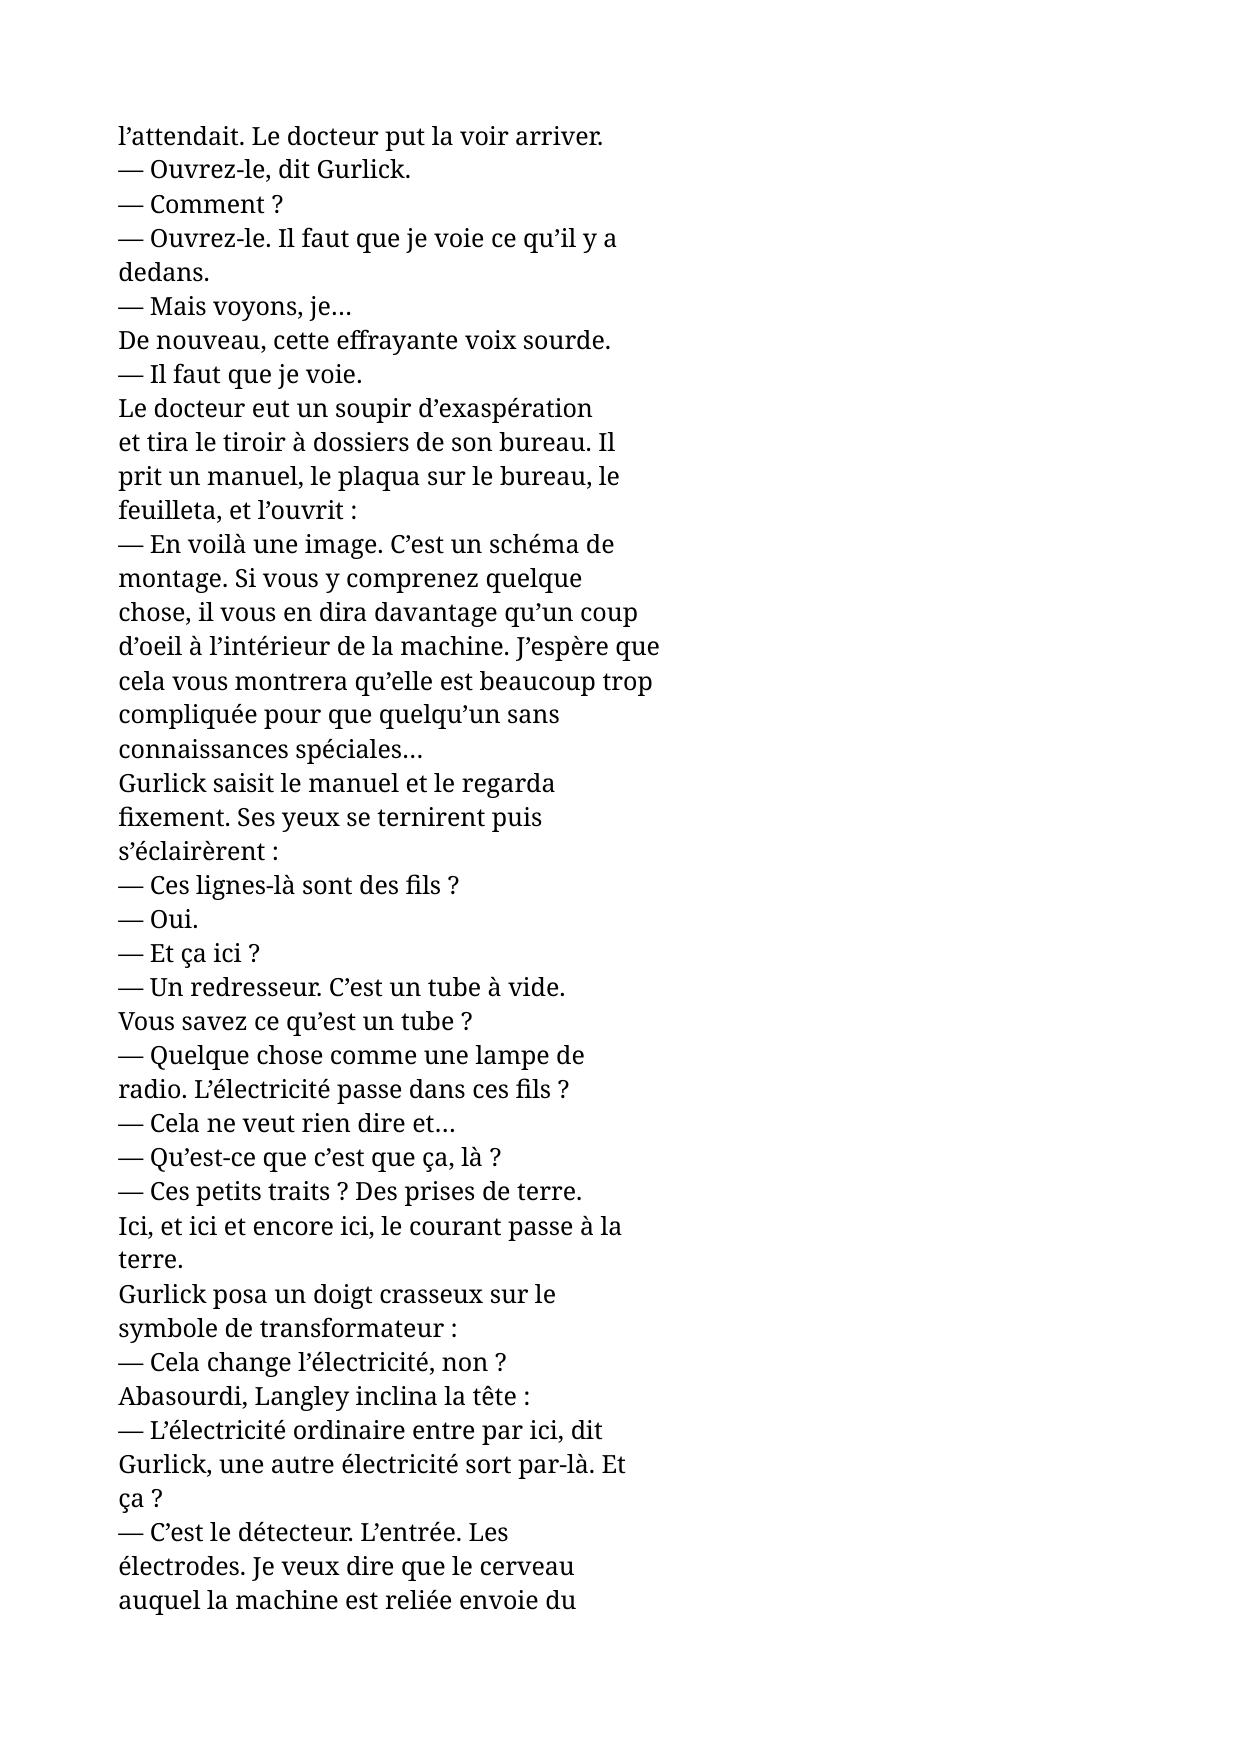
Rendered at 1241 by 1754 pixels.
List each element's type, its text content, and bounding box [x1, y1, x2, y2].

text cela vous montrera qu’elle est beaucoup trop [118, 663, 1122, 697]
text — Un redresseur. C’est un tube à vide. [118, 970, 1122, 1004]
text Ici, et ici et encore ici, le courant passe à la [118, 1208, 1122, 1242]
text — L’électricité ordinaire entre par ici, dit [118, 1412, 1122, 1447]
text d’oeil à l’intérieur de la machine. J’espère que [118, 629, 1122, 663]
text Le docteur eut un soupir d’exaspération [118, 391, 1122, 425]
text montage. Si vous y comprenez quelque [118, 561, 1122, 595]
text — Oui. [118, 902, 1122, 936]
text — Ces petits traits ? Des prises de terre. [118, 1174, 1122, 1208]
text Vous savez ce qu’est un tube ? [118, 1004, 1122, 1038]
text compliquée pour que quelqu’un sans [118, 697, 1122, 731]
text — Ces lignes-là sont des fils ? [118, 867, 1122, 902]
text fixement. Ses yeux se ternirent puis [118, 799, 1122, 833]
text — Il faut que je voie. [118, 357, 1122, 391]
text — Quelque chose comme une lampe de [118, 1038, 1122, 1072]
text — Cela ne veut rien dire et… [118, 1106, 1122, 1140]
text s’éclairèrent : [118, 833, 1122, 867]
text — Mais voyons, je… [118, 288, 1122, 322]
text — Cela change l’électricité, non ? [118, 1344, 1122, 1378]
text — C’est le détecteur. L’entrée. Les [118, 1515, 1122, 1549]
text Gurlick, une autre électricité sort par-là. Et [118, 1447, 1122, 1481]
text — Ouvrez-le. Il faut que je voie ce qu’il y a [118, 220, 1122, 254]
text terre. [118, 1242, 1122, 1276]
text feuilleta, et l’ouvrit : [118, 493, 1122, 527]
text — En voilà une image. C’est un schéma de [118, 527, 1122, 561]
text connaissances spéciales… [118, 731, 1122, 765]
text auquel la machine est reliée envoie du [118, 1583, 1122, 1617]
text — Comment ? [118, 186, 1122, 220]
text dedans. [118, 254, 1122, 288]
text Abasourdi, Langley inclina la tête : [118, 1378, 1122, 1412]
text électrodes. Je veux dire que le cerveau [118, 1549, 1122, 1583]
text — Ouvrez-le, dit Gurlick. [118, 152, 1122, 186]
text De nouveau, cette effrayante voix sourde. [118, 322, 1122, 357]
text Gurlick saisit le manuel et le regarda [118, 765, 1122, 799]
text chose, il vous en dira davantage qu’un coup [118, 595, 1122, 629]
text — Et ça ici ? [118, 936, 1122, 970]
text l’attendait. Le docteur put la voir arriver. [118, 118, 1122, 152]
text radio. L’électricité passe dans ces fils ? [118, 1072, 1122, 1106]
text symbole de transformateur : [118, 1310, 1122, 1344]
text et tira le tiroir à dossiers de son bureau. Il [118, 425, 1122, 459]
text ça ? [118, 1481, 1122, 1515]
text Gurlick posa un doigt crasseux sur le [118, 1276, 1122, 1310]
text — Qu’est-ce que c’est que ça, là ? [118, 1140, 1122, 1174]
text prit un manuel, le plaqua sur le bureau, le [118, 459, 1122, 493]
